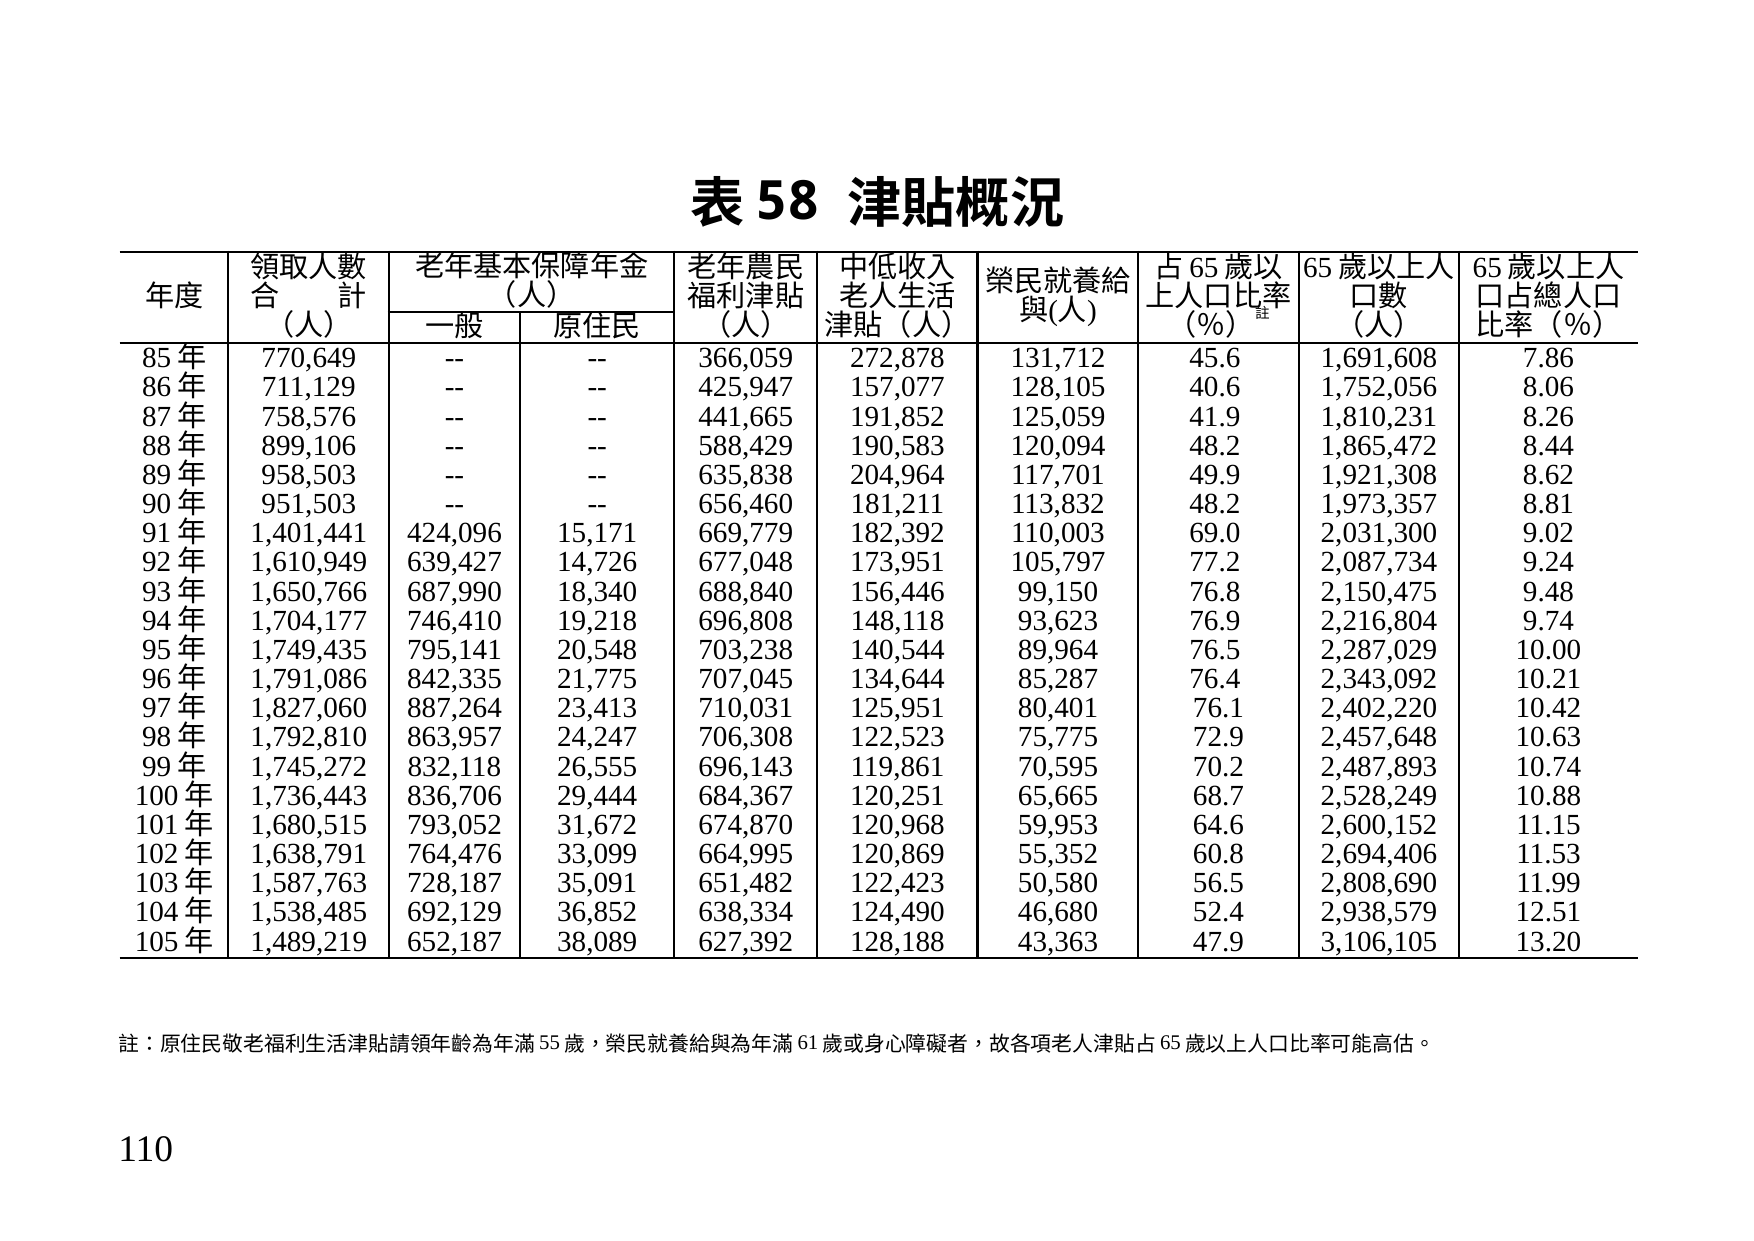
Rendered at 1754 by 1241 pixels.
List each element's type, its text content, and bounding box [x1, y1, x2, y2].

table_cell 131,712 [979, 344, 1137, 373]
table_cell 728,187 [390, 869, 519, 898]
table_cell 652,187 [390, 928, 519, 957]
table_cell 97年 [120, 694, 227, 723]
table_cell 14,726 [521, 549, 673, 578]
table_cell 56.5 [1139, 869, 1298, 898]
table_cell 120,869 [818, 840, 976, 869]
table_cell 832,118 [390, 753, 519, 782]
table_cell 1,810,231 [1300, 403, 1458, 432]
table_cell -- [390, 432, 519, 461]
table_cell 110,003 [979, 519, 1137, 548]
table_cell 1,745,272 [229, 753, 388, 782]
table_cell 122,523 [818, 724, 976, 753]
table_cell 842,335 [390, 665, 519, 694]
table_cell 1,736,443 [229, 782, 388, 811]
table_cell 26,555 [521, 753, 673, 782]
table_cell 8.62 [1460, 461, 1637, 490]
table_cell 72.9 [1139, 724, 1298, 753]
table_cell 684,367 [675, 782, 816, 811]
table_cell 103年 [120, 869, 227, 898]
table_cell 12.51 [1460, 899, 1637, 928]
table_cell 68.7 [1139, 782, 1298, 811]
table_cell 11.15 [1460, 811, 1637, 840]
table_cell 588,429 [675, 432, 816, 461]
table_cell 424,096 [390, 519, 519, 548]
table_cell 48.2 [1139, 432, 1298, 461]
table_cell 1,791,086 [229, 665, 388, 694]
table_cell 125,059 [979, 403, 1137, 432]
table_cell 204,964 [818, 461, 976, 490]
table_cell 120,968 [818, 811, 976, 840]
table_cell 89年 [120, 461, 227, 490]
table_cell 33,099 [521, 840, 673, 869]
table_cell 1,610,949 [229, 549, 388, 578]
table_cell 1,921,308 [1300, 461, 1458, 490]
table_cell 140,544 [818, 636, 976, 665]
table_cell 1,638,791 [229, 840, 388, 869]
table_cell 85,287 [979, 665, 1137, 694]
table_cell 60.8 [1139, 840, 1298, 869]
table_cell -- [521, 344, 673, 373]
table_cell 2,457,648 [1300, 724, 1458, 753]
table_cell 157,077 [818, 374, 976, 403]
table_cell 707,045 [675, 665, 816, 694]
table_cell 1,538,485 [229, 899, 388, 928]
table_cell 425,947 [675, 374, 816, 403]
table_cell 128,105 [979, 374, 1137, 403]
table_cell 2,528,249 [1300, 782, 1458, 811]
table_cell 669,779 [675, 519, 816, 548]
table_header 中低收入 老人生活 津貼（人） [818, 253, 976, 342]
table_header 65歲以上人口占總人口比率（％） [1460, 253, 1637, 342]
table_cell -- [390, 344, 519, 373]
table_cell 635,838 [675, 461, 816, 490]
table_cell 55,352 [979, 840, 1137, 869]
table_cell 9.02 [1460, 519, 1637, 548]
table_cell 1,704,177 [229, 607, 388, 636]
table_cell 93年 [120, 578, 227, 607]
table_cell 29,444 [521, 782, 673, 811]
table_cell 2,216,804 [1300, 607, 1458, 636]
table_cell 120,094 [979, 432, 1137, 461]
table_cell 10.63 [1460, 724, 1637, 753]
table_cell 190,583 [818, 432, 976, 461]
table_cell 10.74 [1460, 753, 1637, 782]
table_cell 1,973,357 [1300, 490, 1458, 519]
table_cell 19,218 [521, 607, 673, 636]
table_cell 52.4 [1139, 899, 1298, 928]
table_cell 76.1 [1139, 694, 1298, 723]
table_cell 746,410 [390, 607, 519, 636]
table_cell 2,343,092 [1300, 665, 1458, 694]
table_cell 90年 [120, 490, 227, 519]
table_cell 191,852 [818, 403, 976, 432]
table_cell 887,264 [390, 694, 519, 723]
table_cell 77.2 [1139, 549, 1298, 578]
table_cell 92年 [120, 549, 227, 578]
table_cell 40.6 [1139, 374, 1298, 403]
table_cell 181,211 [818, 490, 976, 519]
table_cell 2,402,220 [1300, 694, 1458, 723]
table_cell 692,129 [390, 899, 519, 928]
table_cell 21,775 [521, 665, 673, 694]
table_cell -- [390, 461, 519, 490]
table_cell 951,503 [229, 490, 388, 519]
table_cell 2,487,893 [1300, 753, 1458, 782]
table_cell 89,964 [979, 636, 1137, 665]
table_cell 24,247 [521, 724, 673, 753]
table_cell 88年 [120, 432, 227, 461]
table_header 老年農民 福利津貼 （人） [675, 253, 816, 342]
table_cell 65,665 [979, 782, 1137, 811]
table_cell 1,752,056 [1300, 374, 1458, 403]
table_cell 50,580 [979, 869, 1137, 898]
table_cell 2,938,579 [1300, 899, 1458, 928]
table_cell 1,749,435 [229, 636, 388, 665]
table_cell 639,427 [390, 549, 519, 578]
table_cell 23,413 [521, 694, 673, 723]
table_cell 9.24 [1460, 549, 1637, 578]
table_cell 1,401,441 [229, 519, 388, 548]
table_cell 93,623 [979, 607, 1137, 636]
table_cell -- [521, 490, 673, 519]
table_cell 99,150 [979, 578, 1137, 607]
table_cell -- [521, 432, 673, 461]
table_cell 10.21 [1460, 665, 1637, 694]
table_cell 148,118 [818, 607, 976, 636]
table_cell 793,052 [390, 811, 519, 840]
table_cell 677,048 [675, 549, 816, 578]
table_cell 70,595 [979, 753, 1137, 782]
table_cell 113,832 [979, 490, 1137, 519]
table_header 領取人數 合 計 （人） [229, 253, 388, 342]
table_cell 710,031 [675, 694, 816, 723]
table_cell 958,503 [229, 461, 388, 490]
table_cell 85年 [120, 344, 227, 373]
table_header 65歲以上人口數 （人） [1300, 253, 1458, 342]
table_header 榮民就養給與(人) [979, 253, 1137, 342]
table_cell 10.88 [1460, 782, 1637, 811]
table_cell 795,141 [390, 636, 519, 665]
table_cell 13.20 [1460, 928, 1637, 957]
table_cell 76.9 [1139, 607, 1298, 636]
table_cell -- [521, 461, 673, 490]
table_cell 10.42 [1460, 694, 1637, 723]
table_cell 119,861 [818, 753, 976, 782]
table_cell 38,089 [521, 928, 673, 957]
table_cell 2,150,475 [1300, 578, 1458, 607]
table_cell 1,827,060 [229, 694, 388, 723]
table_cell 47.9 [1139, 928, 1298, 957]
table_cell 2,808,690 [1300, 869, 1458, 898]
table_cell 48.2 [1139, 490, 1298, 519]
table_cell 102年 [120, 840, 227, 869]
table_cell 98年 [120, 724, 227, 753]
table_cell 9.74 [1460, 607, 1637, 636]
table_cell 8.26 [1460, 403, 1637, 432]
table_cell 182,392 [818, 519, 976, 548]
table_cell 76.5 [1139, 636, 1298, 665]
table_cell -- [390, 490, 519, 519]
table_cell 15,171 [521, 519, 673, 548]
table_cell 8.81 [1460, 490, 1637, 519]
table_cell 86年 [120, 374, 227, 403]
table_cell 7.86 [1460, 344, 1637, 373]
table_cell 49.9 [1139, 461, 1298, 490]
table_cell 687,990 [390, 578, 519, 607]
table_cell 117,701 [979, 461, 1137, 490]
table_cell 2,031,300 [1300, 519, 1458, 548]
table_cell 1,489,219 [229, 928, 388, 957]
table_cell 706,308 [675, 724, 816, 753]
table_cell 36,852 [521, 899, 673, 928]
table_cell 105年 [120, 928, 227, 957]
table_cell 156,446 [818, 578, 976, 607]
table_cell 122,423 [818, 869, 976, 898]
table_cell 1,680,515 [229, 811, 388, 840]
table_cell 59,953 [979, 811, 1137, 840]
table_cell 711,129 [229, 374, 388, 403]
table_cell 1,865,472 [1300, 432, 1458, 461]
table_cell 11.53 [1460, 840, 1637, 869]
subtitle 表58 津貼概況 [118, 126, 1636, 251]
table_cell 688,840 [675, 578, 816, 607]
table_cell 2,694,406 [1300, 840, 1458, 869]
table_cell 125,951 [818, 694, 976, 723]
table_cell 696,143 [675, 753, 816, 782]
table_cell 99年 [120, 753, 227, 782]
table_cell 124,490 [818, 899, 976, 928]
table_cell 64.6 [1139, 811, 1298, 840]
table_cell 101年 [120, 811, 227, 840]
table_cell 8.44 [1460, 432, 1637, 461]
table_cell -- [521, 374, 673, 403]
table_cell 45.6 [1139, 344, 1298, 373]
table_cell 674,870 [675, 811, 816, 840]
table_cell 9.48 [1460, 578, 1637, 607]
table_cell 94年 [120, 607, 227, 636]
table_cell 43,363 [979, 928, 1137, 957]
table_cell 1,792,810 [229, 724, 388, 753]
table_cell 836,706 [390, 782, 519, 811]
table_cell 703,238 [675, 636, 816, 665]
table_cell 20,548 [521, 636, 673, 665]
table_cell 770,649 [229, 344, 388, 373]
table_cell 11.99 [1460, 869, 1637, 898]
table_cell 3,106,105 [1300, 928, 1458, 957]
table_cell 8.06 [1460, 374, 1637, 403]
table_cell 1,587,763 [229, 869, 388, 898]
table_cell 120,251 [818, 782, 976, 811]
table_cell 441,665 [675, 403, 816, 432]
table_cell 18,340 [521, 578, 673, 607]
table_cell 1,650,766 [229, 578, 388, 607]
table_cell 87年 [120, 403, 227, 432]
table_cell -- [390, 403, 519, 432]
table_cell 35,091 [521, 869, 673, 898]
table_cell 1,691,608 [1300, 344, 1458, 373]
table_cell 100年 [120, 782, 227, 811]
table_cell 664,995 [675, 840, 816, 869]
table_cell 638,334 [675, 899, 816, 928]
table_cell 2,287,029 [1300, 636, 1458, 665]
table_cell 75,775 [979, 724, 1137, 753]
table_cell 2,087,734 [1300, 549, 1458, 578]
table_cell 2,600,152 [1300, 811, 1458, 840]
table_cell 105,797 [979, 549, 1137, 578]
table_header 占65歲以上人口比率（％）註 [1139, 253, 1298, 342]
table_cell -- [521, 403, 673, 432]
table_cell 173,951 [818, 549, 976, 578]
table_cell 91年 [120, 519, 227, 548]
table_cell 76.8 [1139, 578, 1298, 607]
table_cell 69.0 [1139, 519, 1298, 548]
table_cell 696,808 [675, 607, 816, 636]
table_header 老年基本保障年金 （人） [390, 253, 673, 311]
table_cell 651,482 [675, 869, 816, 898]
table_cell 一般 [390, 313, 519, 342]
table_cell 272,878 [818, 344, 976, 373]
table_cell 80,401 [979, 694, 1137, 723]
table_cell 10.00 [1460, 636, 1637, 665]
table_cell 31,672 [521, 811, 673, 840]
table_header 年度 [120, 253, 227, 342]
table_cell 原住民 [521, 313, 673, 342]
table_cell 76.4 [1139, 665, 1298, 694]
table_cell 70.2 [1139, 753, 1298, 782]
text 註：原住民敬老福利生活津貼請領年齡為年滿55歲，榮民就養給與為年滿61歲或身心障礙者，故各項老人津貼占65歲以上人口比率可能高估。 [118, 1001, 1636, 1063]
table_cell 764,476 [390, 840, 519, 869]
table_cell 128,188 [818, 928, 976, 957]
table_cell 627,392 [675, 928, 816, 957]
table_cell 899,106 [229, 432, 388, 461]
table_cell 656,460 [675, 490, 816, 519]
table_cell 104年 [120, 899, 227, 928]
table_cell 366,059 [675, 344, 816, 373]
table_cell 41.9 [1139, 403, 1298, 432]
table_cell -- [390, 374, 519, 403]
table_cell 863,957 [390, 724, 519, 753]
table_cell 46,680 [979, 899, 1137, 928]
table_cell 95年 [120, 636, 227, 665]
table_cell 134,644 [818, 665, 976, 694]
table_cell 758,576 [229, 403, 388, 432]
table_cell 96年 [120, 665, 227, 694]
